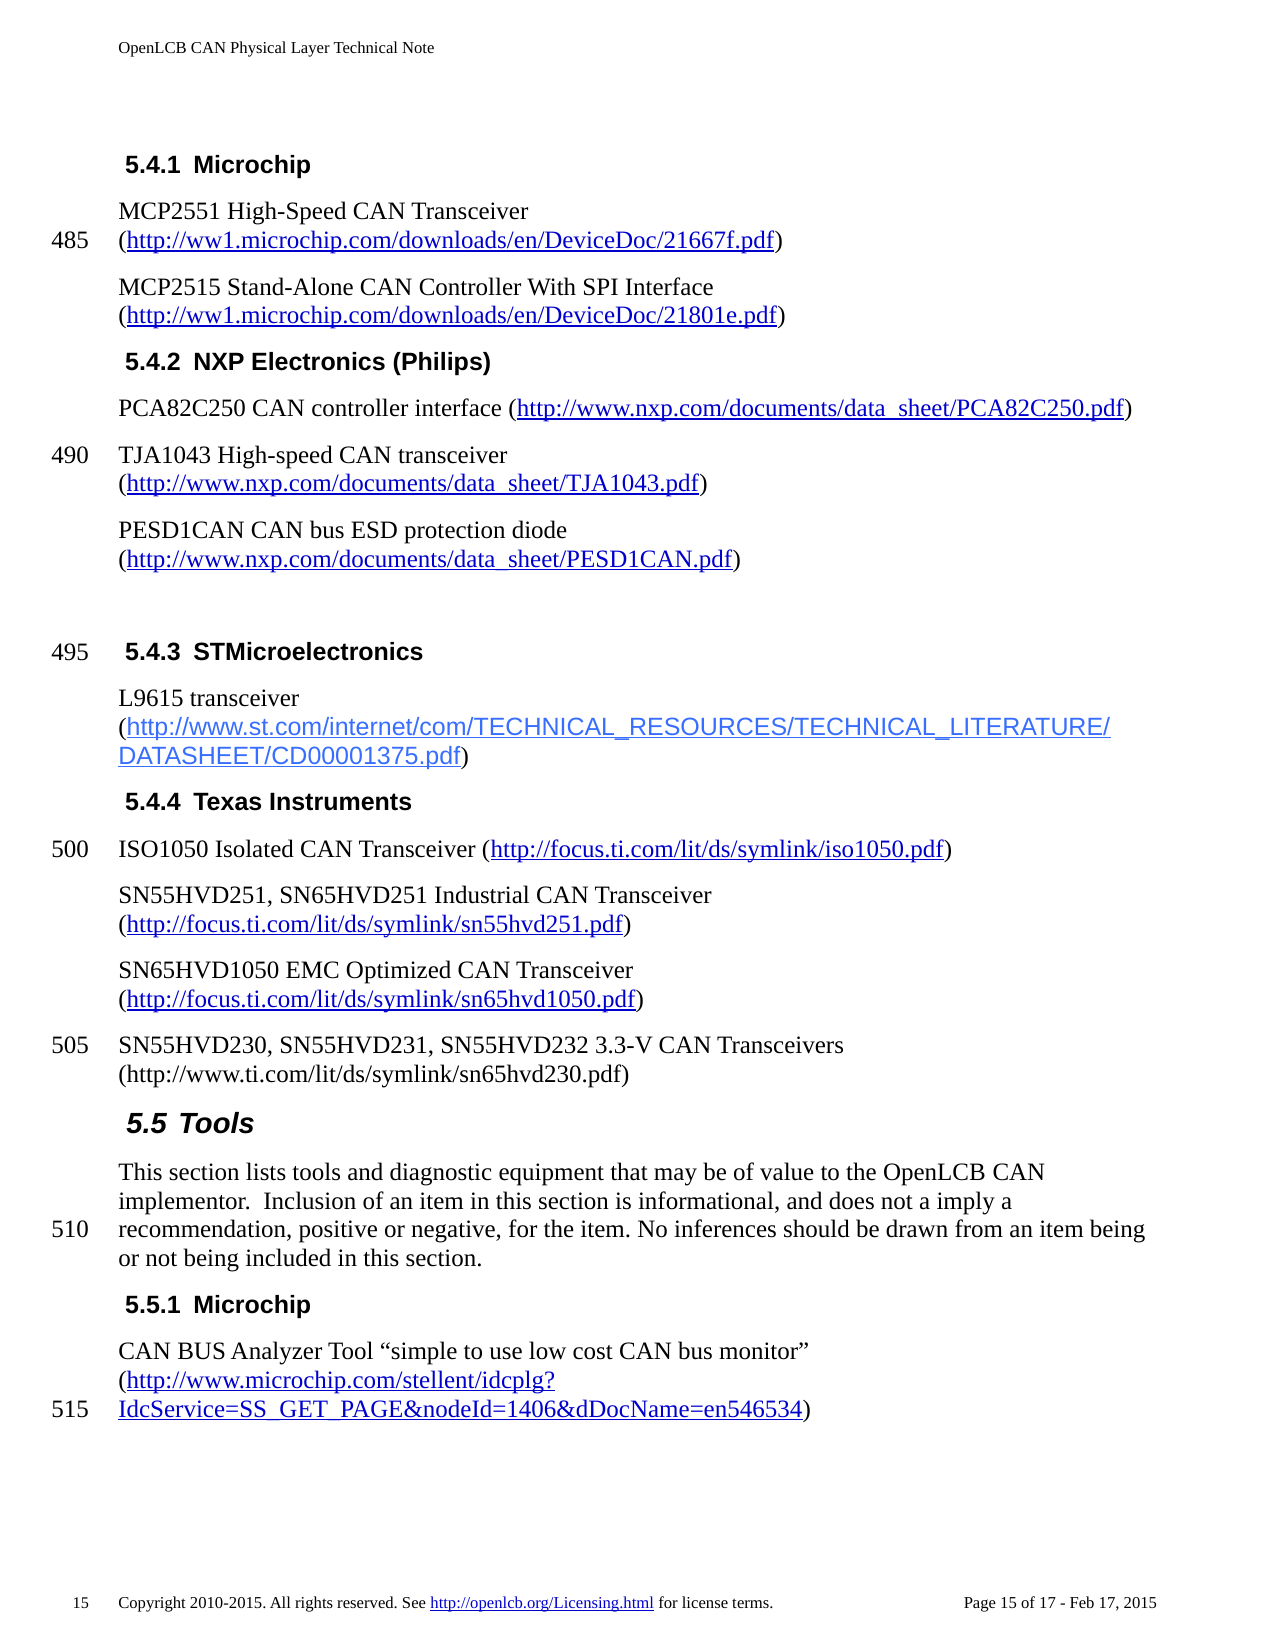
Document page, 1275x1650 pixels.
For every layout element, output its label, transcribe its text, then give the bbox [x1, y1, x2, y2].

subtitle STMicroelectronics [118, 637, 1157, 665]
subtitle Microchip [118, 1290, 1157, 1318]
text SN55HVD251, SN65HVD251 Industrial CAN Transceiver (http://focus.ti.com/lit/ds/symlink/sn55hvd251.pdf) [118, 880, 1157, 938]
text TJA1043 High-speed CAN transceiver (http://www.nxp.com/documents/data_sheet/TJA1043.pdf) [118, 440, 1157, 497]
text MCP2551 High-Speed CAN Transceiver (http://ww1.microchip.com/downloads/en/DeviceDoc/21667f.pdf) [118, 196, 1157, 254]
text CAN BUS Analyzer Tool “simple to use low cost CAN bus monitor” (http://www.microchip.com/stellent/idcplg?IdcService=SS_GET_PAGE&nodeId=1406&dDocName=en546534) [118, 1336, 1157, 1422]
text L9615 transceiver (http://www.st.com/internet/com/TECHNICAL_RESOURCES/TECHNICAL_LITERATURE/DATASHEET/CD00001375.pdf) [118, 683, 1157, 769]
text SN55HVD230, SN55HVD231, SN55HVD232 3.3-V CAN Transceivers (http://www.ti.com/lit/ds/symlink/sn65hvd230.pdf) [118, 1031, 1157, 1088]
text SN65HVD1050 EMC Optimized CAN Transceiver (http://focus.ti.com/lit/ds/symlink/sn65hvd1050.pdf) [118, 955, 1157, 1013]
text MCP2515 Stand-Alone CAN Controller With SPI Interface (http://ww1.microchip.com/downloads/en/DeviceDoc/21801e.pdf) [118, 272, 1157, 329]
subtitle Texas Instruments [118, 787, 1157, 816]
text PCA82C250 CAN controller interface (http://www.nxp.com/documents/data_sheet/PCA82C250.pdf) [118, 393, 1157, 422]
subtitle Tools [118, 1106, 1157, 1139]
text PESD1CAN CAN bus ESD protection diode (http://www.nxp.com/documents/data_sheet/PESD1CAN.pdf) [118, 515, 1157, 572]
subtitle NXP Electronics (Philips) [118, 347, 1157, 376]
text This section lists tools and diagnostic equipment that may be of value to the OpenLCB CAN implementor. Inclusion of an item in this section is informational, and does not a imply a recommendation, positive or negative, for the item. No inferences should be drawn from an item being or not being included in this section. [118, 1157, 1157, 1272]
subtitle Microchip [118, 150, 1157, 179]
text ISO1050 Isolated CAN Transceiver (http://focus.ti.com/lit/ds/symlink/iso1050.pdf) [118, 834, 1157, 862]
